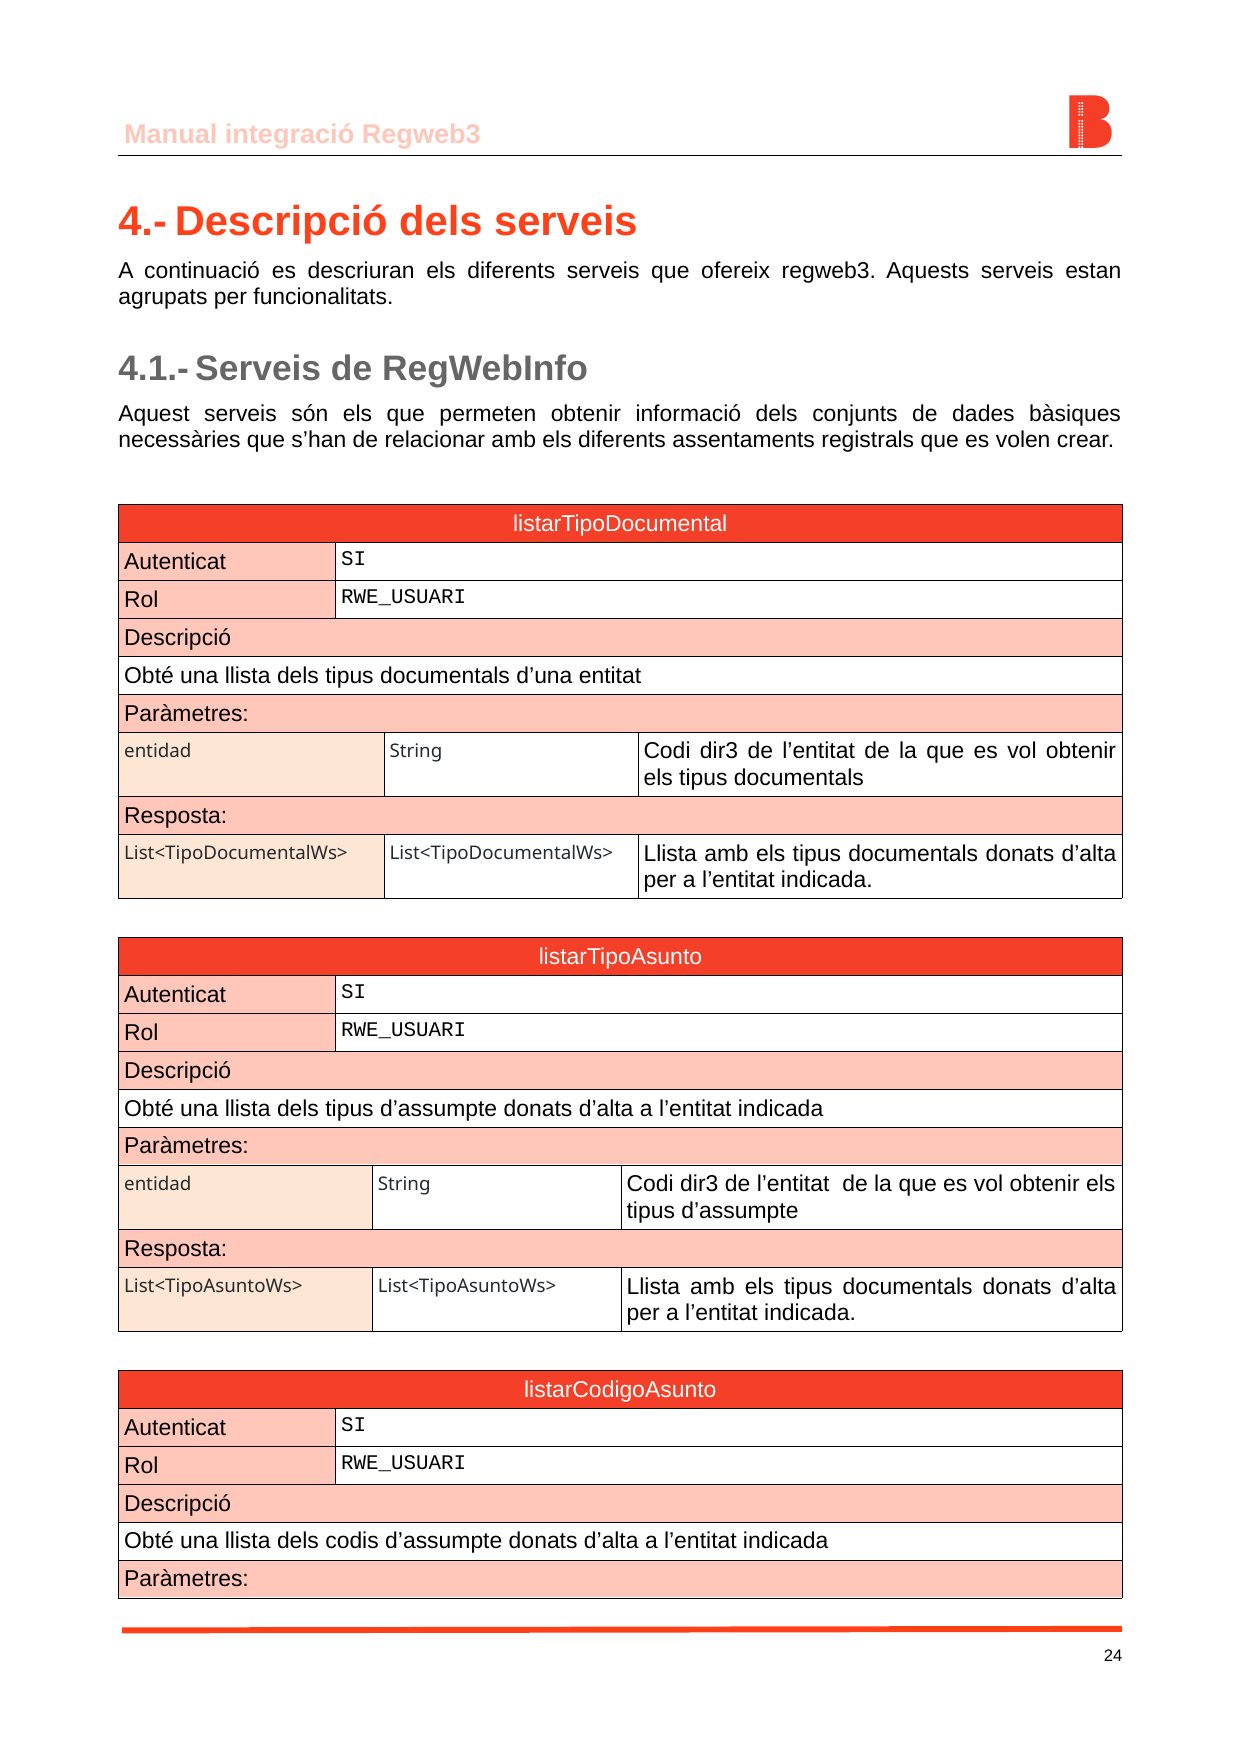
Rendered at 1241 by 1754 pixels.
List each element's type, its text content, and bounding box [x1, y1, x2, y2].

table_cell Descripció [119, 619, 1122, 656]
table_cell Descripció [119, 1485, 1122, 1522]
table_cell SI [336, 1409, 1122, 1446]
table_cell Autenticat [119, 1409, 335, 1446]
text Aquest serveis són els que permeten obtenir informació dels conjunts de dades bàsiques necessàries que s’han de relacionar amb els diferents assentaments registrals que es volen crear. [118, 400, 1122, 453]
table_cell Obté una llista dels tipus d’assumpte donats d’alta a l’entitat indicada [119, 1090, 1122, 1127]
table_cell RWE_USUARI [336, 581, 1122, 618]
table_cell Rol [119, 1447, 335, 1484]
table_cell Paràmetres: [119, 1561, 1122, 1597]
table_cell SI [336, 543, 1122, 580]
table_cell Resposta: [119, 797, 1122, 834]
table_cell Obté una llista dels tipus documentals d’una entitat [119, 657, 1122, 694]
subtitle Descripció dels serveis [118, 196, 1122, 244]
table_cell List<TipoDocumentalWs> [119, 835, 384, 898]
picture [1063, 94, 1117, 150]
table_cell entidad [119, 733, 384, 796]
table_cell List<TipoAsuntoWs> [119, 1268, 372, 1331]
table_cell Codi dir3 de l’entitat de la que es vol obtenir els tipus documentals [639, 733, 1122, 796]
table_cell Llista amb els tipus documentals donats d’alta per a l’entitat indicada. [622, 1268, 1122, 1331]
table_cell Obté una llista dels codis d’assumpte donats d’alta a l’entitat indicada [119, 1523, 1122, 1559]
table_cell Paràmetres: [119, 1128, 1122, 1164]
table_cell entidad [119, 1166, 372, 1229]
table_cell Resposta: [119, 1230, 1122, 1267]
table_cell RWE_USUARI [336, 1014, 1122, 1051]
table_cell SI [336, 976, 1122, 1013]
table_cell Autenticat [119, 543, 335, 580]
table_cell Rol [119, 581, 335, 618]
table_cell Llista amb els tipus documentals donats d’alta per a l’entitat indicada. [639, 835, 1122, 898]
table_header listarTipoDocumental [119, 505, 1122, 542]
table_cell Paràmetres: [119, 695, 1122, 732]
table_header listarTipoAsunto [119, 938, 1122, 975]
subtitle Serveis de RegWebInfo [118, 347, 1122, 388]
table_cell Descripció [119, 1052, 1122, 1089]
table_cell Autenticat [119, 976, 335, 1013]
table_cell Rol [119, 1014, 335, 1051]
table_cell RWE_USUARI [336, 1447, 1122, 1484]
table_cell Codi dir3 de l’entitat de la que es vol obtenir els tipus d’assumpte [622, 1166, 1122, 1229]
text A continuació es descriuran els diferents serveis que ofereix regweb3. Aquests serveis estan agrupats per funcionalitats. [118, 257, 1122, 309]
table_cell List<TipoAsuntoWs> [373, 1268, 621, 1331]
table_cell String [373, 1166, 621, 1229]
table_cell List<TipoDocumentalWs> [385, 835, 638, 898]
table_cell String [385, 733, 638, 796]
table_header listarCodigoAsunto [119, 1371, 1122, 1408]
